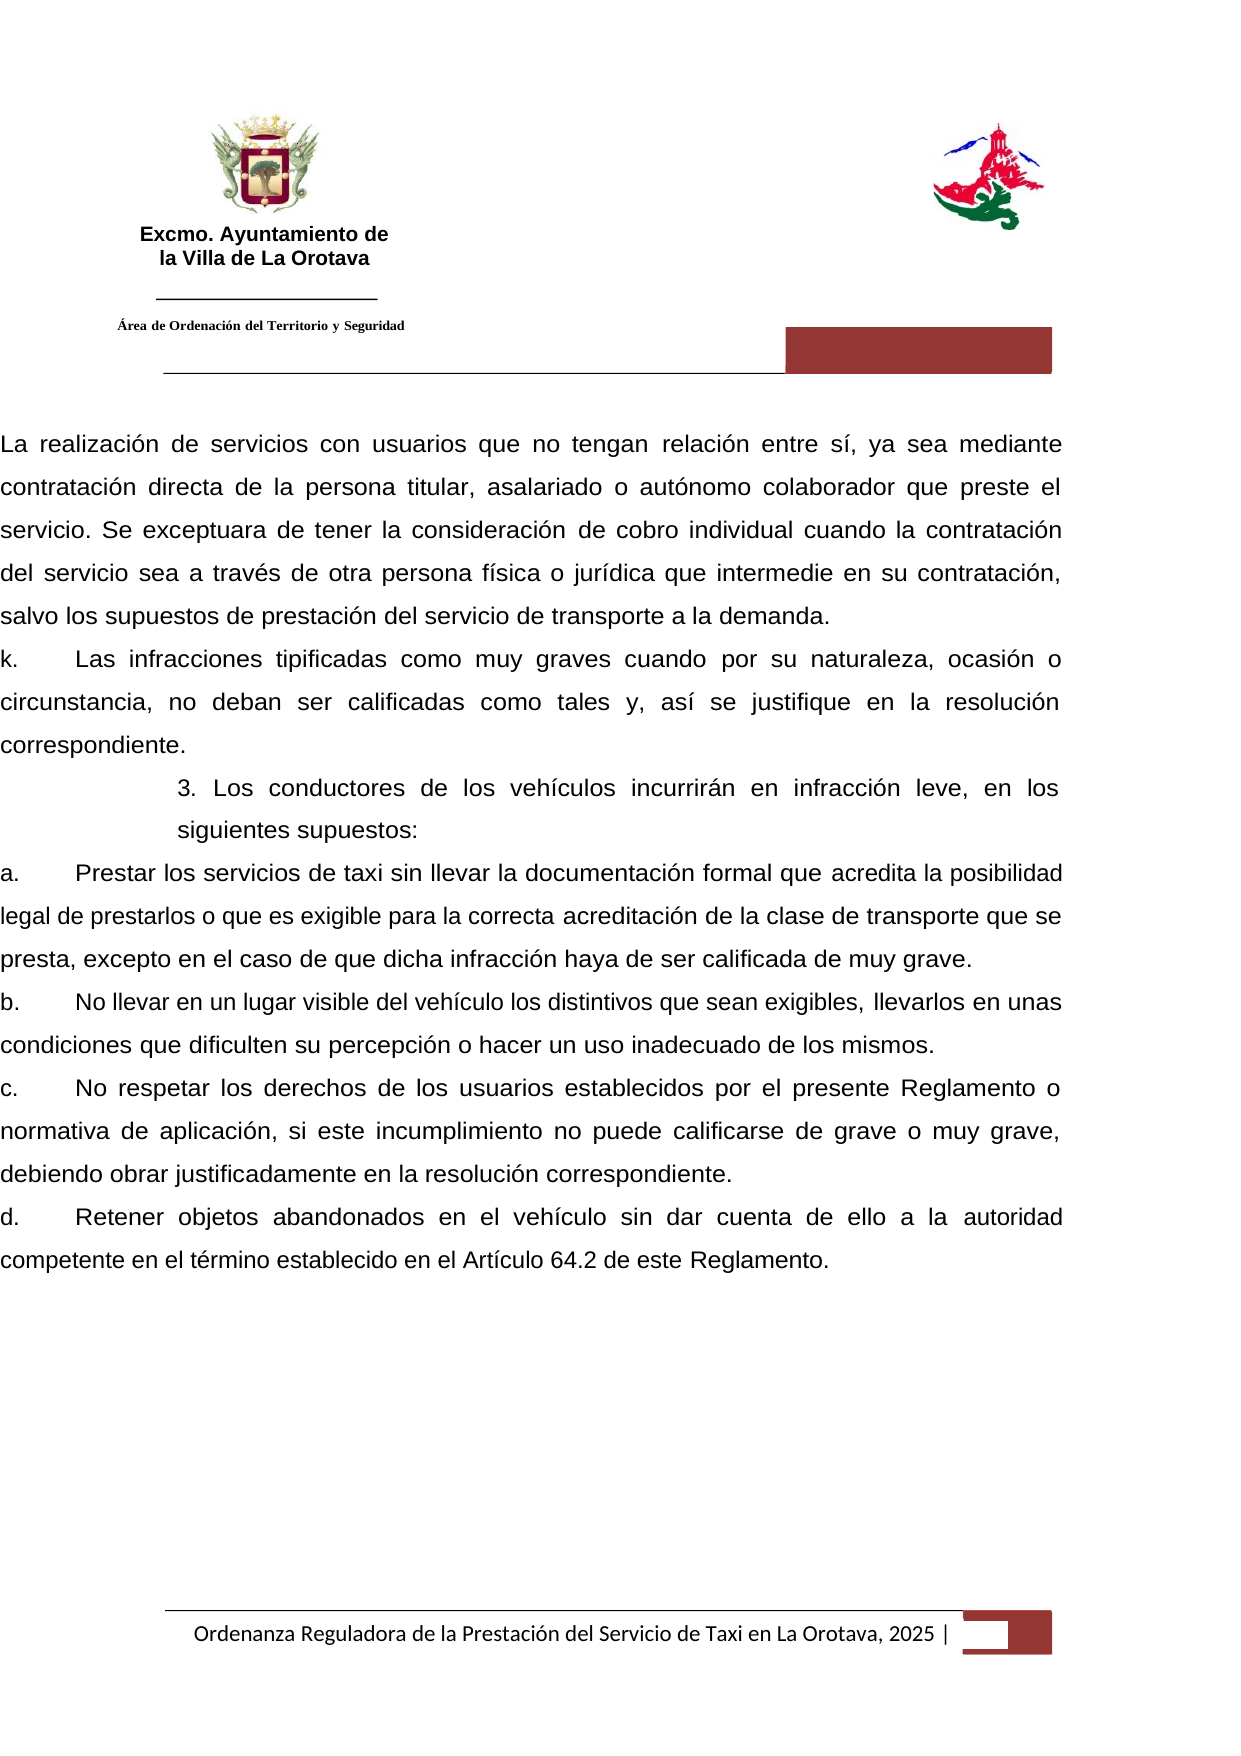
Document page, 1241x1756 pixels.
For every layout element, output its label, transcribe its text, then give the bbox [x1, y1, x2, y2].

list No llevar en un lugar visible del vehículo los distintivos que sean exigibles, llevarlos en unas condiciones que dificulten su percepción o hacer un uso inadecuado de los mismos. [0, 988, 1062, 1058]
list Los conductores de los vehículos incurrirán en infracción leve, en los siguientes supuestos: [177, 774, 1061, 844]
list Las infracciones tipificadas como muy graves cuando por su naturaleza, ocasión o circunstancia, no deban ser calificadas como tales y, así se justifique en la resolución correspondiente. [0, 644, 1062, 758]
list No respetar los derechos de los usuarios establecidos por el presente Reglamento o normativa de aplicación, si este incumplimiento no puede calificarse de grave o muy grave, debiendo obrar justificadamente en la resolución correspondiente. [0, 1074, 1062, 1187]
list Prestar los servicios de taxi sin llevar la documentación formal que acredita la posibilidad legal de prestarlos o que es exigible para la correcta acreditación de la clase de transporte que se presta, excepto en el caso de que dicha infracción haya de ser calificada de muy grave. [0, 859, 1063, 972]
list La realización de servicios con usuarios que no tengan relación entre sí, ya sea mediante contratación directa de la persona titular, asalariado o autónomo colaborador que preste el servicio. Se exceptuara de tener la consideración de cobro individual cuando la contratación del servicio sea a través de otra persona física o jurídica que intermedie en su contratación, salvo los supuestos de prestación del servicio de transporte a la demanda. [0, 429, 1063, 629]
list Retener objetos abandonados en el vehículo sin dar cuenta de ello a la autoridad competente en el término establecido en el Artículo 64.2 de este Reglamento. [0, 1203, 1063, 1273]
